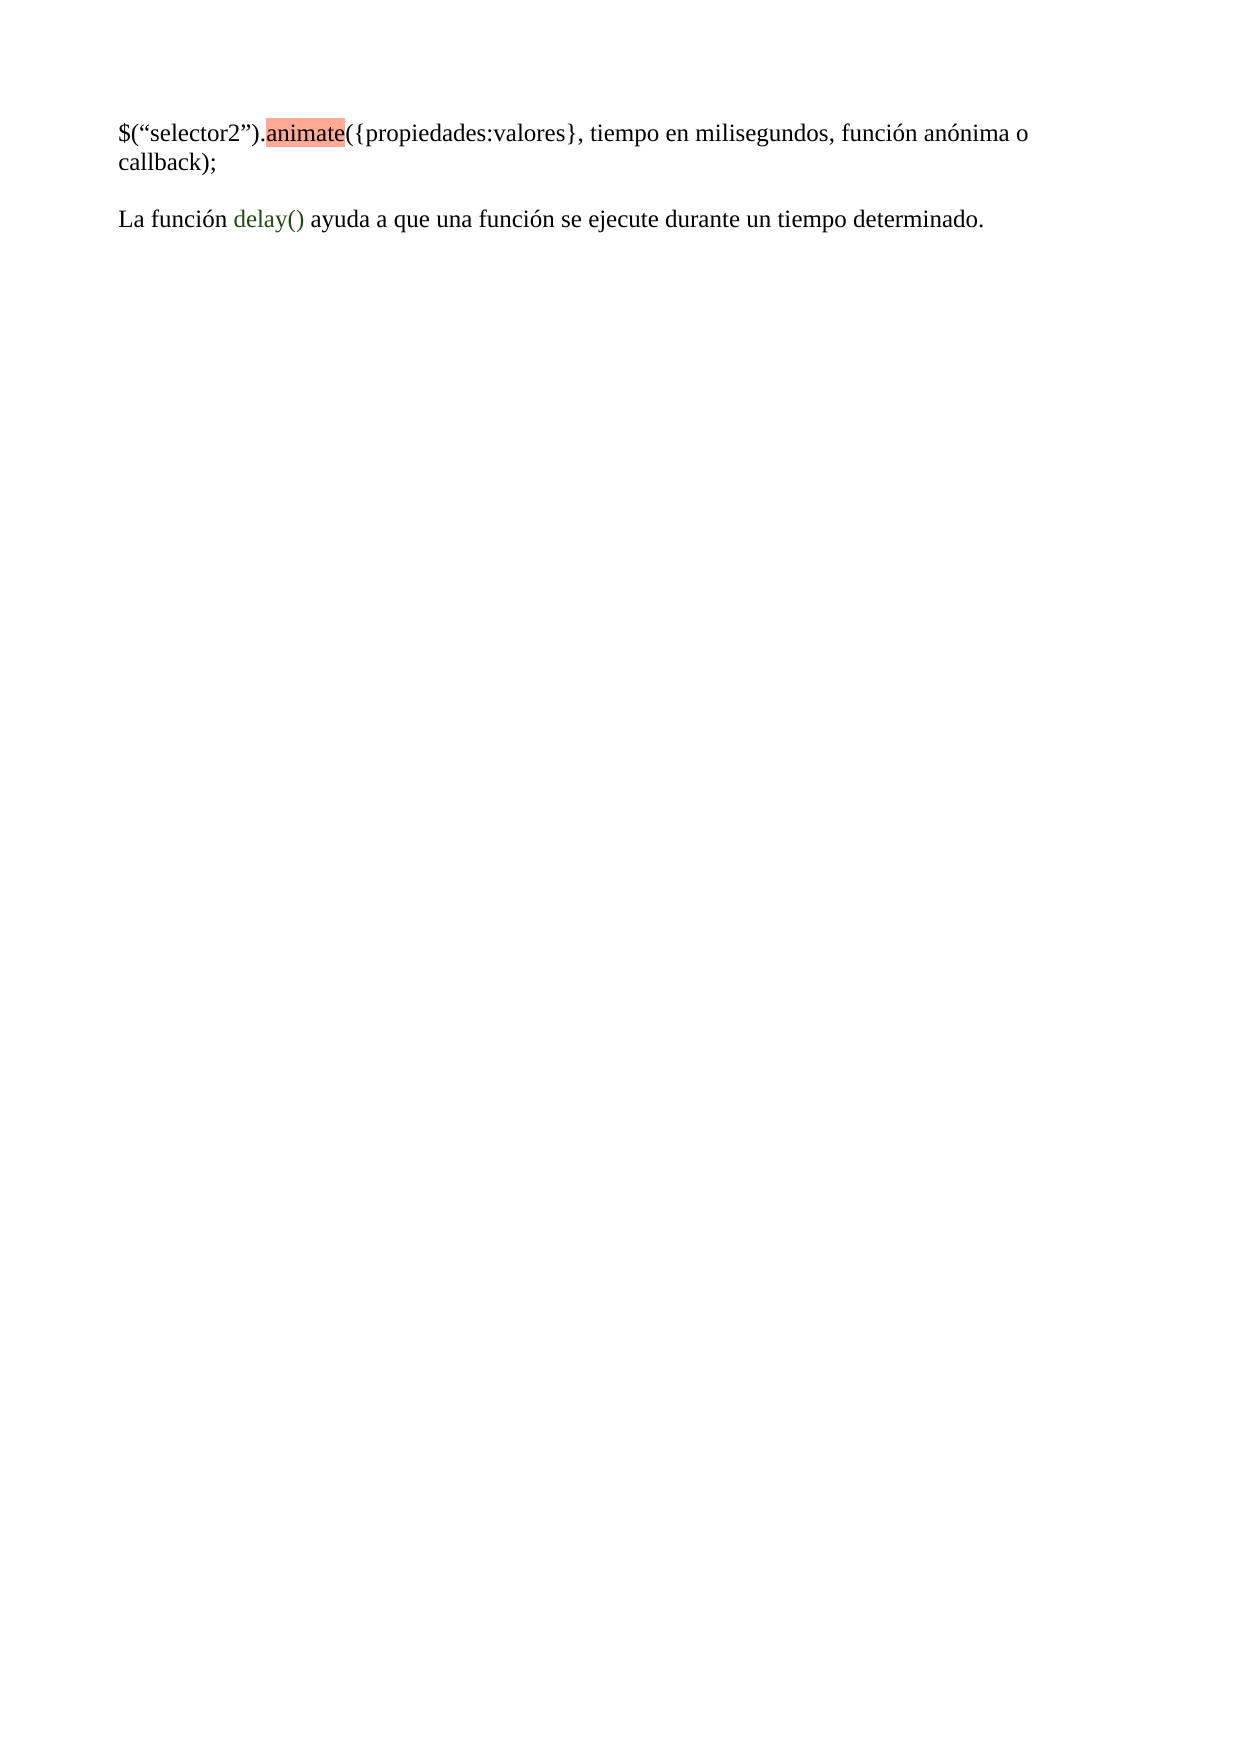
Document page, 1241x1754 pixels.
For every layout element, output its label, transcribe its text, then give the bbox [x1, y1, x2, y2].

text $(“selector2”).animate({propiedades:valores}, tiempo en milisegundos, función anónima o callback); [118, 118, 1122, 176]
text La función delay() ayuda a que una función se ejecute durante un tiempo determinado. [118, 204, 1122, 233]
